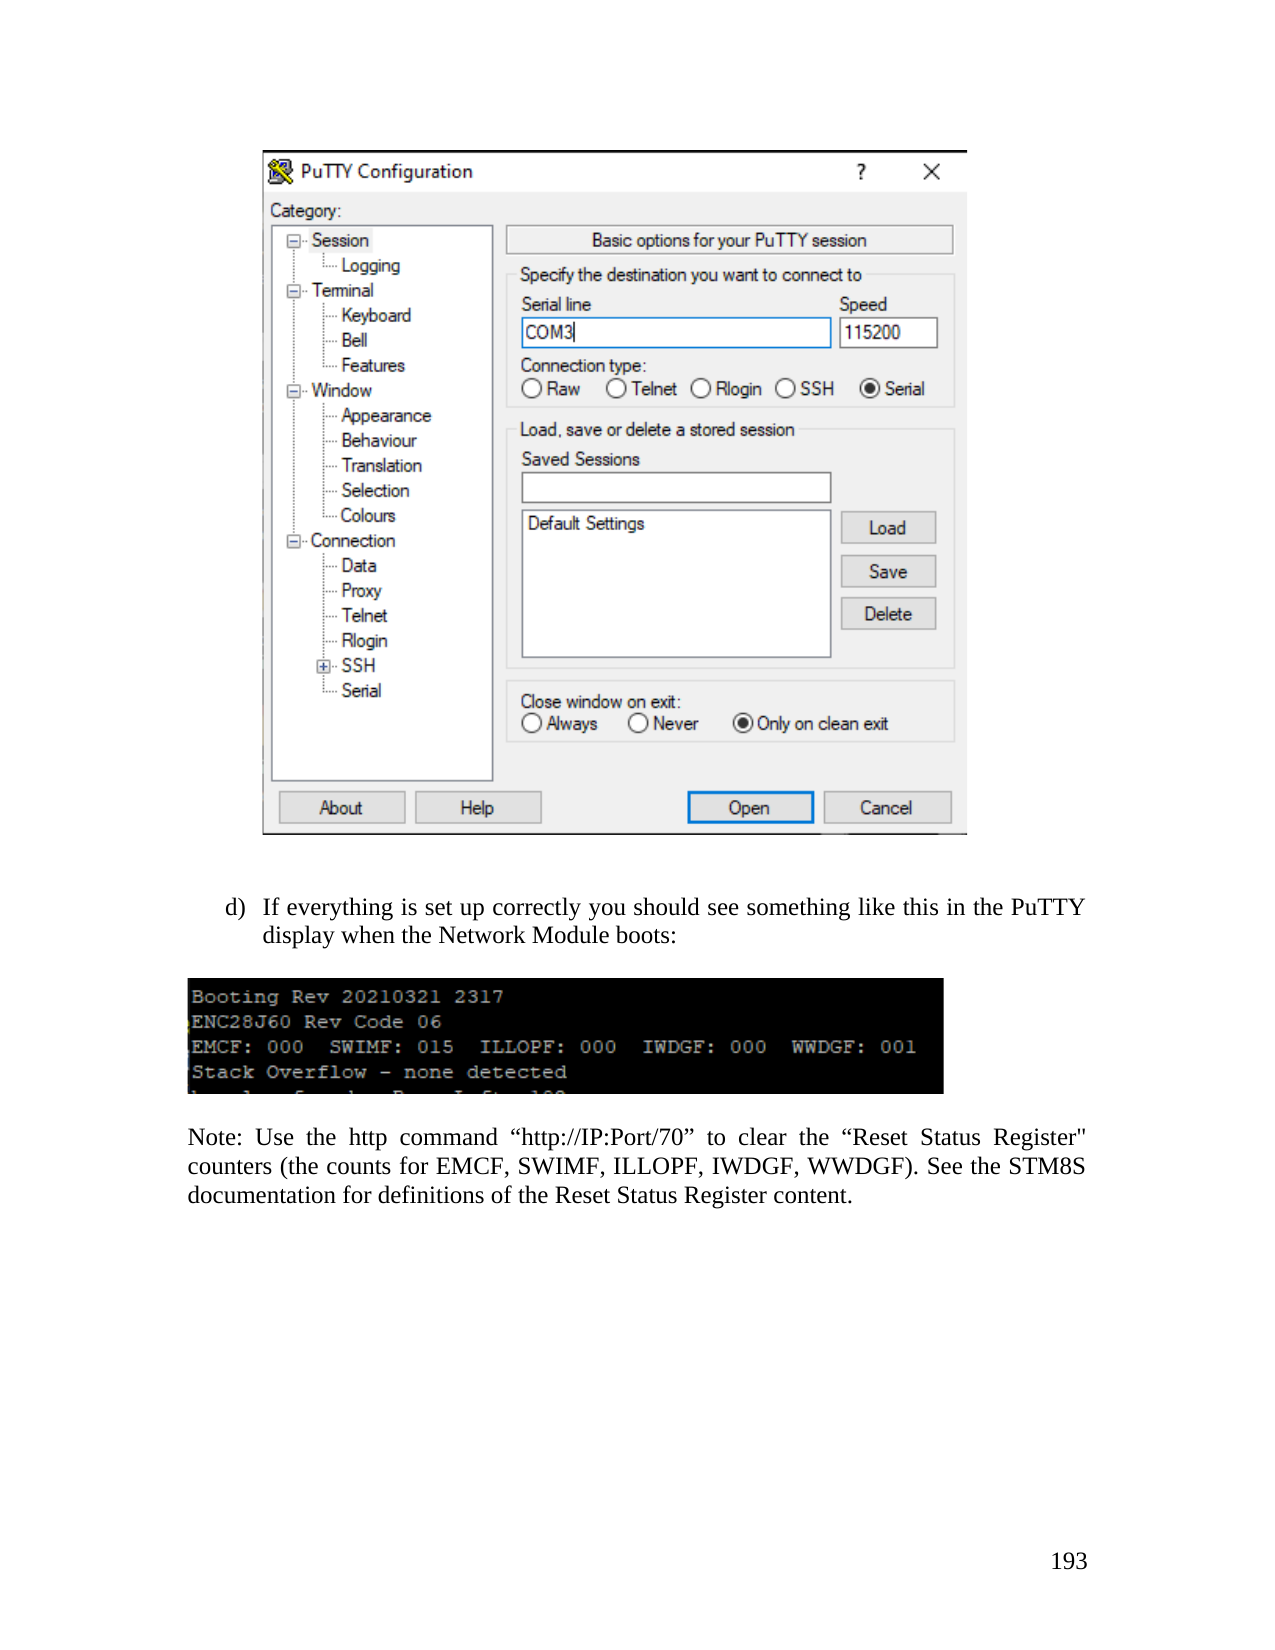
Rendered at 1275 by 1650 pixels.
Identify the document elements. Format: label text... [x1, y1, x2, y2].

list If everything is set up correctly you should see something like this in the PuTTY display when the Network Module boots: [225, 892, 1087, 949]
text Note: Use the http command “http://IP:Port/70” to clear the “Reset Status Register" counters (the counts for EMCF, SWIMF, ILLOPF, IWDGF, WWDGF). See the STM8S documentation for definitions of the Reset Status Register content. [187, 1122, 1087, 1209]
picture [262, 150, 968, 835]
picture [187, 978, 944, 1094]
